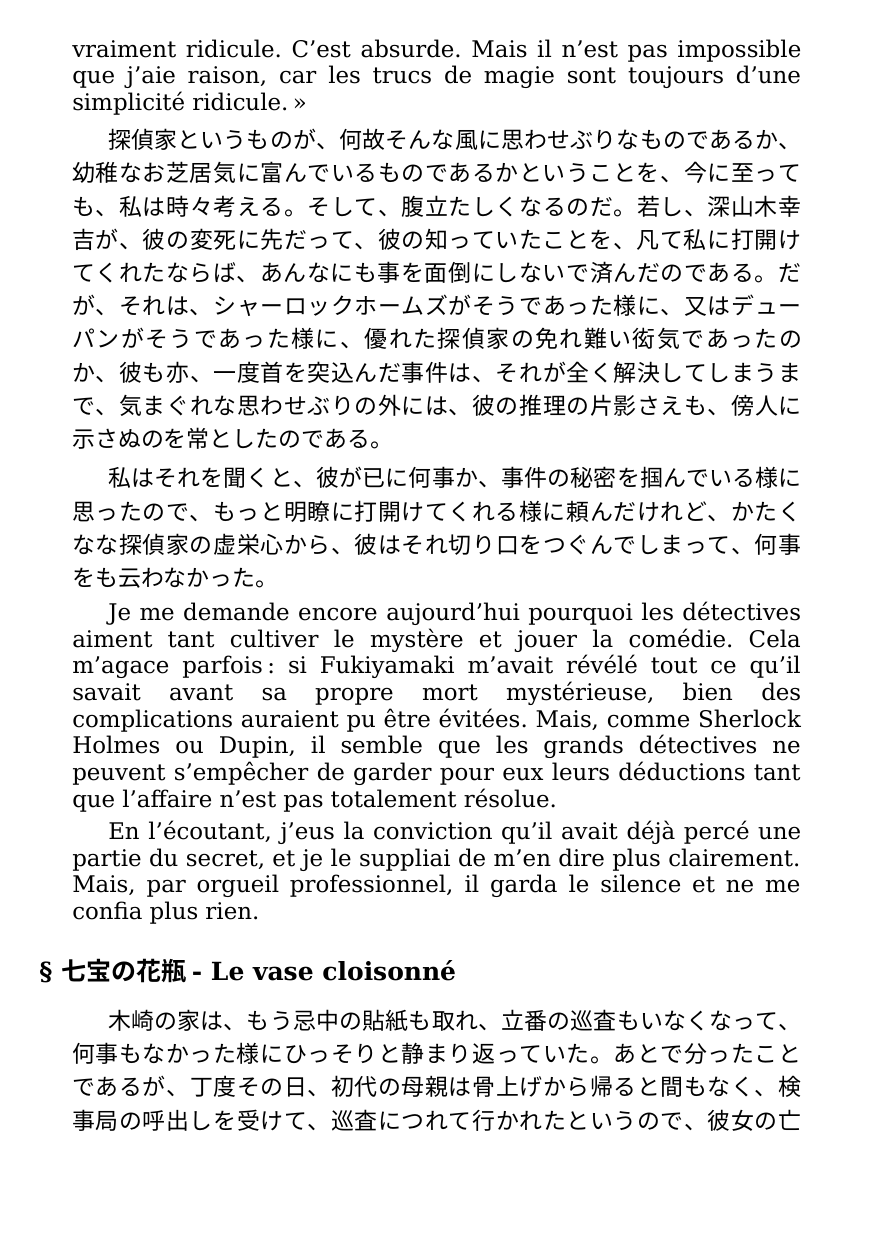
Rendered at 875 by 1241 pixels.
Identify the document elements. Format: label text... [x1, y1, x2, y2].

text En l’écoutant, j’eus la conviction qu’il avait déjà percé une partie du secret, et je le suppliai de m’en dire plus clairement. Mais, par orgueil professionnel, il garda le silence et ne me confia plus rien. [72, 818, 802, 925]
text vraiment ridicule. C’est absurde. Mais il n’est pas impossible que j’aie raison, car les trucs de magie sont toujours d’une simplicité ridicule. » [72, 36, 802, 116]
text 木崎の家は、もう忌中の貼紙も取れ、立番の巡査もいなくなって、何事もなかった様にひっそりと静まり返っていた。あとで分ったことであるが、丁度その日、初代の母親は骨上げから帰ると間もなく、検事局の呼出しを受けて、巡査につれて行かれたというので、彼女の亡 [72, 1003, 802, 1136]
text 探偵家というものが、何故そんな風に思わせぶりなものであるか、幼稚なお芝居気に富んでいるものであるかということを、今に至っても、私は時々考える。そして、腹立たしくなるのだ。若し、深山木幸吉が、彼の変死に先だって、彼の知っていたことを、凡て私に打開けてくれたならば、あんなにも事を面倒にしないで済んだのである。だが、それは、シャーロックホームズがそうであった様に、又はデューパンがそうであった様に、優れた探偵家の免れ難い衒気であったのか、彼も亦、一度首を突込んだ事件は、それが全く解決してしまうまで、気まぐれな思わせぶりの外には、彼の推理の片影さえも、傍人に示さぬのを常としたのである。 [72, 122, 802, 454]
subtitle § 七宝の花瓶 - Le vase cloisonné [36, 949, 838, 991]
text 私はそれを聞くと、彼が已に何事か、事件の秘密を掴んでいる様に思ったので、もっと明瞭に打開けてくれる様に頼んだけれど、かたくなな探偵家の虚栄心から、彼はそれ切り口をつぐんでしまって、何事をも云わなかった。 [72, 460, 802, 593]
text Je me demande encore aujourd’hui pourquoi les détectives aiment tant cultiver le mystère et jouer la comédie. Cela m’agace parfois : si Fukiyamaki m’avait révélé tout ce qu’il savait avant sa propre mort mystérieuse, bien des complications auraient pu être évitées. Mais, comme Sherlock Holmes ou Dupin, il semble que les grands détectives ne peuvent s’empêcher de garder pour eux leurs déductions tant que l’affaire n’est pas totalement résolue. [72, 599, 802, 812]
